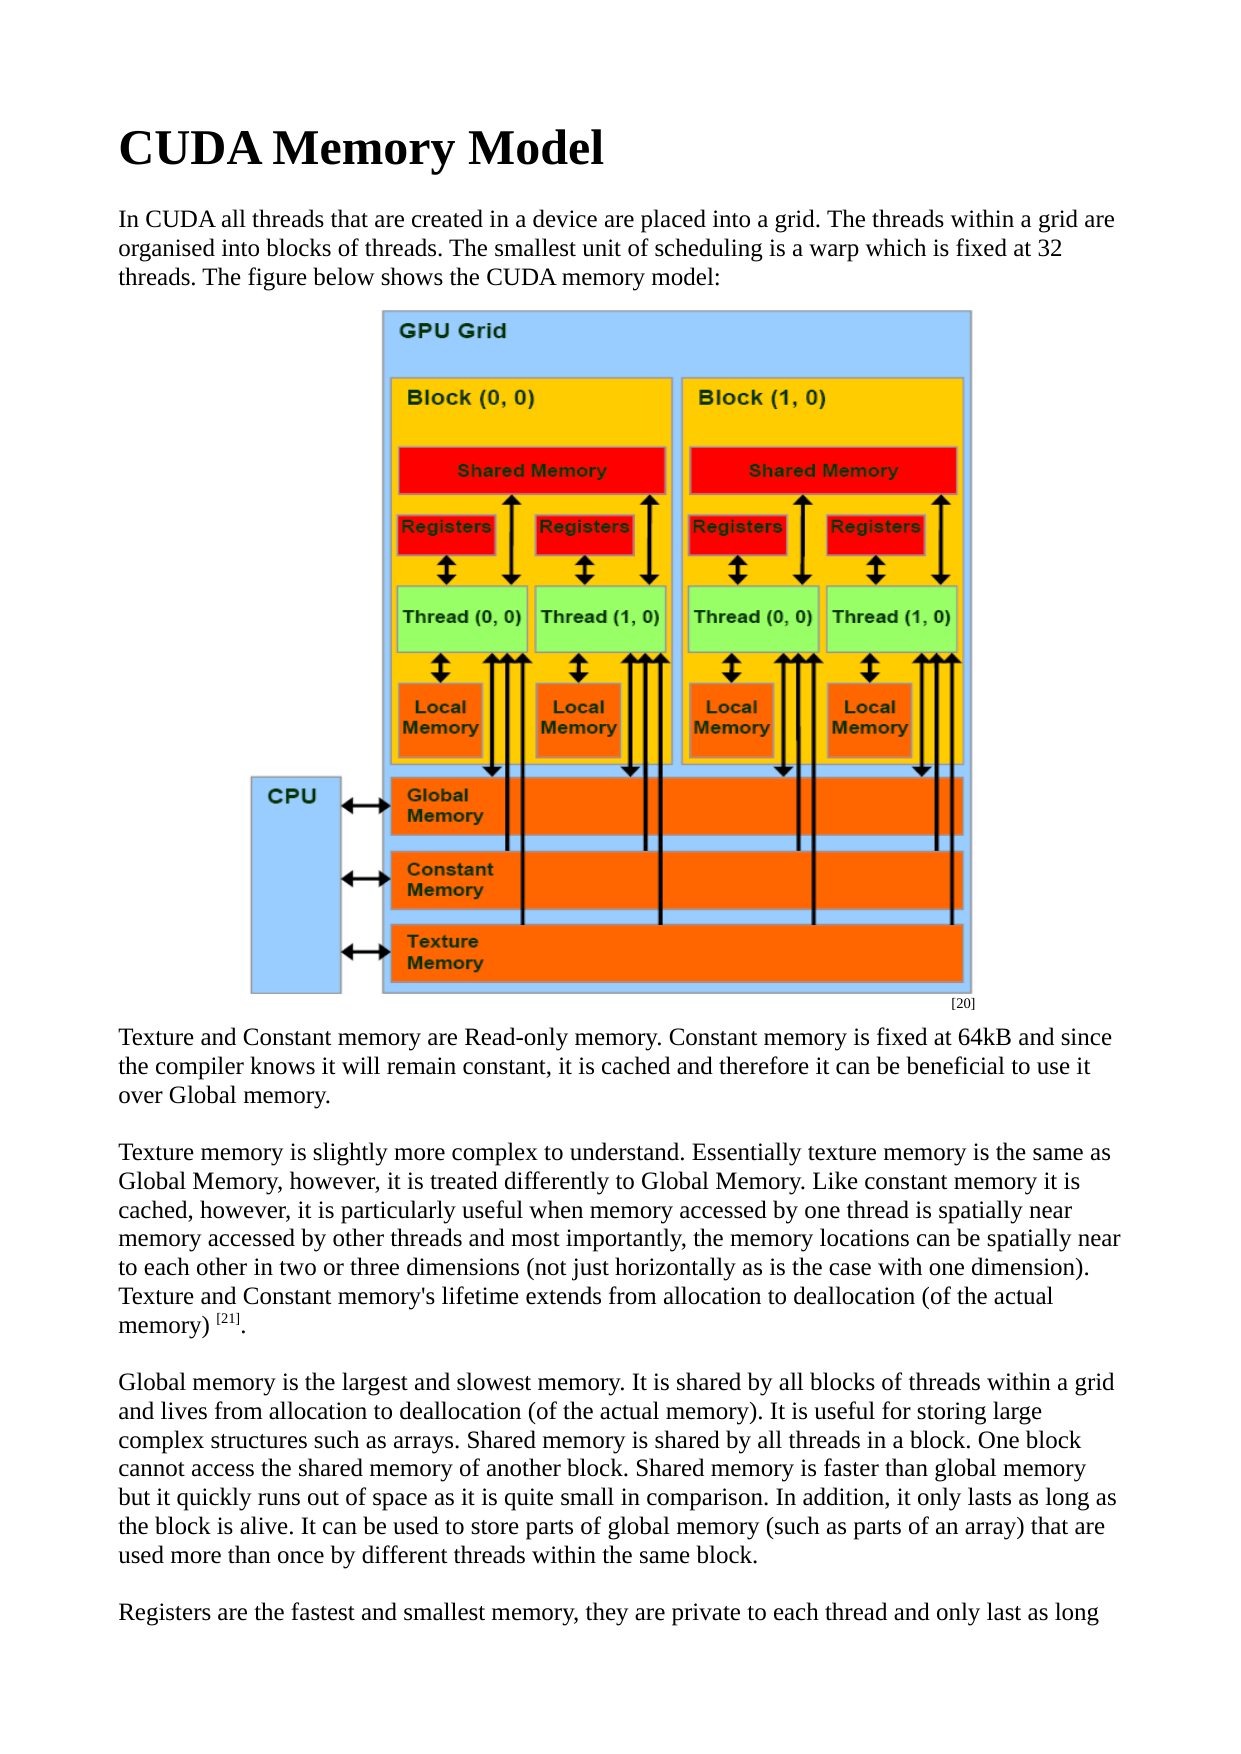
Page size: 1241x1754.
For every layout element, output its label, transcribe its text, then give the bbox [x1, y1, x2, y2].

text Global memory is the largest and slowest memory. It is shared by all blocks of threads within a grid and lives from allocation to deallocation (of the actual memory). It is useful for storing large complex structures such as arrays. Shared memory is shared by all threads in a block. One block cannot access the shared memory of another block. Shared memory is faster than global memory but it quickly runs out of space as it is quite small in comparison. In addition, it only lasts as long as the block is alive. It can be used to store parts of global memory (such as parts of an array) that are used more than once by different threads within the same block. [118, 1367, 1122, 1568]
text Registers are the fastest and smallest memory, they are private to each thread and only last as long [118, 1597, 1122, 1626]
text Texture and Constant memory are Read-only memory. Constant memory is fixed at 64kB and since the compiler knows it will remain constant, it is cached and therefore it can be beneficial to use it over Global memory. [118, 1022, 1122, 1108]
text CUDA Memory Model [118, 118, 1122, 176]
text Texture memory is slightly more complex to understand. Essentially texture memory is the same as Global Memory, however, it is treated differently to Global Memory. Like constant memory it is cached, however, it is particularly useful when memory accessed by one thread is spatially near memory accessed by other threads and most importantly, the memory locations can be spatially near to each other in two or three dimensions (not just horizontally as is the case with one dimension). Texture and Constant memory's lifetime extends from allocation to deallocation (of the actual memory) [21]. [118, 1137, 1122, 1338]
text In CUDA all threads that are created in a device are placed into a grid. The threads within a grid are organised into blocks of threads. The smallest unit of scheduling is a warp which is fixed at 32 threads. The figure below shows the CUDA memory model: [118, 204, 1122, 291]
